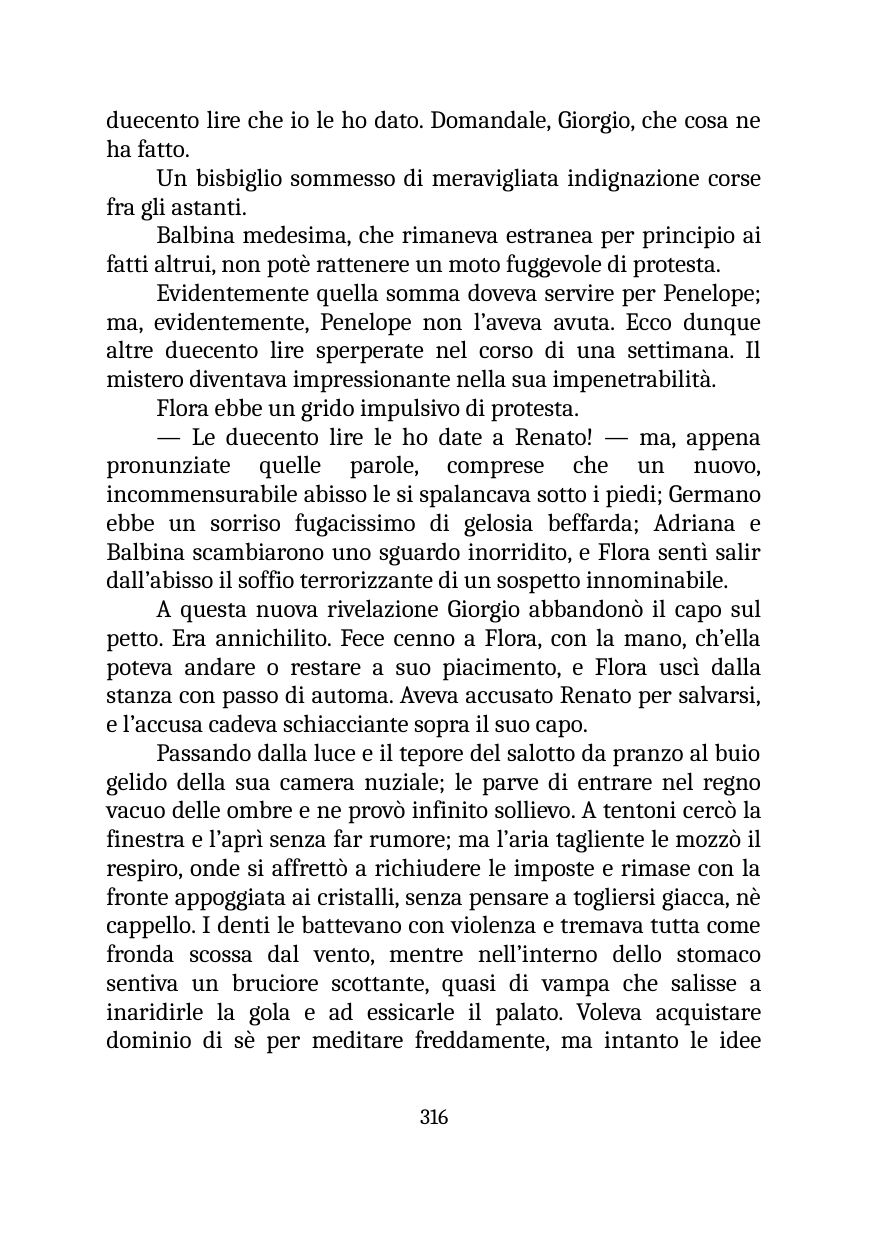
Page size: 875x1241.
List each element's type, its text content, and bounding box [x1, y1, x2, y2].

text Balbina medesima, che rimaneva estranea per principio ai fatti altrui, non potè rattenere un moto fuggevole di protesta. [106, 221, 762, 279]
text Passando dalla luce e il tepore del salotto da pranzo al buio gelido della sua camera nuziale; le parve di entrare nel regno vacuo delle ombre e ne provò infinito sollievo. A tentoni cercò la finestra e l’aprì senza far rumore; ma l’aria tagliente le mozzò il respiro, onde si affrettò a richiudere le imposte e rimase con la fronte appoggiata ai cristalli, senza pensare a togliersi giacca, nè cappello. I denti le battevano con violenza e tremava tutta come fronda scossa dal vento, mentre nell’interno dello stomaco sentiva un bruciore scottante, quasi di vampa che salisse a inaridirle la gola e ad essicarle il palato. Voleva acquistare dominio di sè per meditare freddamente, ma intanto le idee [106, 739, 762, 1055]
text duecento lire che io le ho dato. Domandale, Giorgio, che cosa ne ha fatto. [106, 106, 762, 164]
text Flora ebbe un grido impulsivo di protesta. [106, 394, 762, 422]
text Un bisbiglio sommesso di meravigliata indignazione corse fra gli astanti. [106, 164, 762, 221]
text — Le duecento lire le ho date a Renato! — ma, appena pronunziate quelle parole, comprese che un nuovo, incommensurabile abisso le si spalancava sotto i piedi; Germano ebbe un sorriso fugacissimo di gelosia beffarda; Adriana e Balbina scambiarono uno sguardo inorridito, e Flora sentì salir dall’abisso il soffio terrorizzante di un sospetto innominabile. [106, 422, 762, 595]
text A questa nuova rivelazione Giorgio abbandonò il capo sul petto. Era annichilito. Fece cenno a Flora, con la mano, ch’ella poteva andare o restare a suo piacimento, e Flora uscì dalla stanza con passo di automa. Aveva accusato Renato per salvarsi, e l’accusa cadeva schiacciante sopra il suo capo. [106, 595, 762, 739]
text Evidentemente quella somma doveva servire per Penelope; ma, evidentemente, Penelope non l’aveva avuta. Ecco dunque altre duecento lire sperperate nel corso di una settimana. Il mistero diventava impressionante nella sua impenetrabilità. [106, 279, 762, 394]
